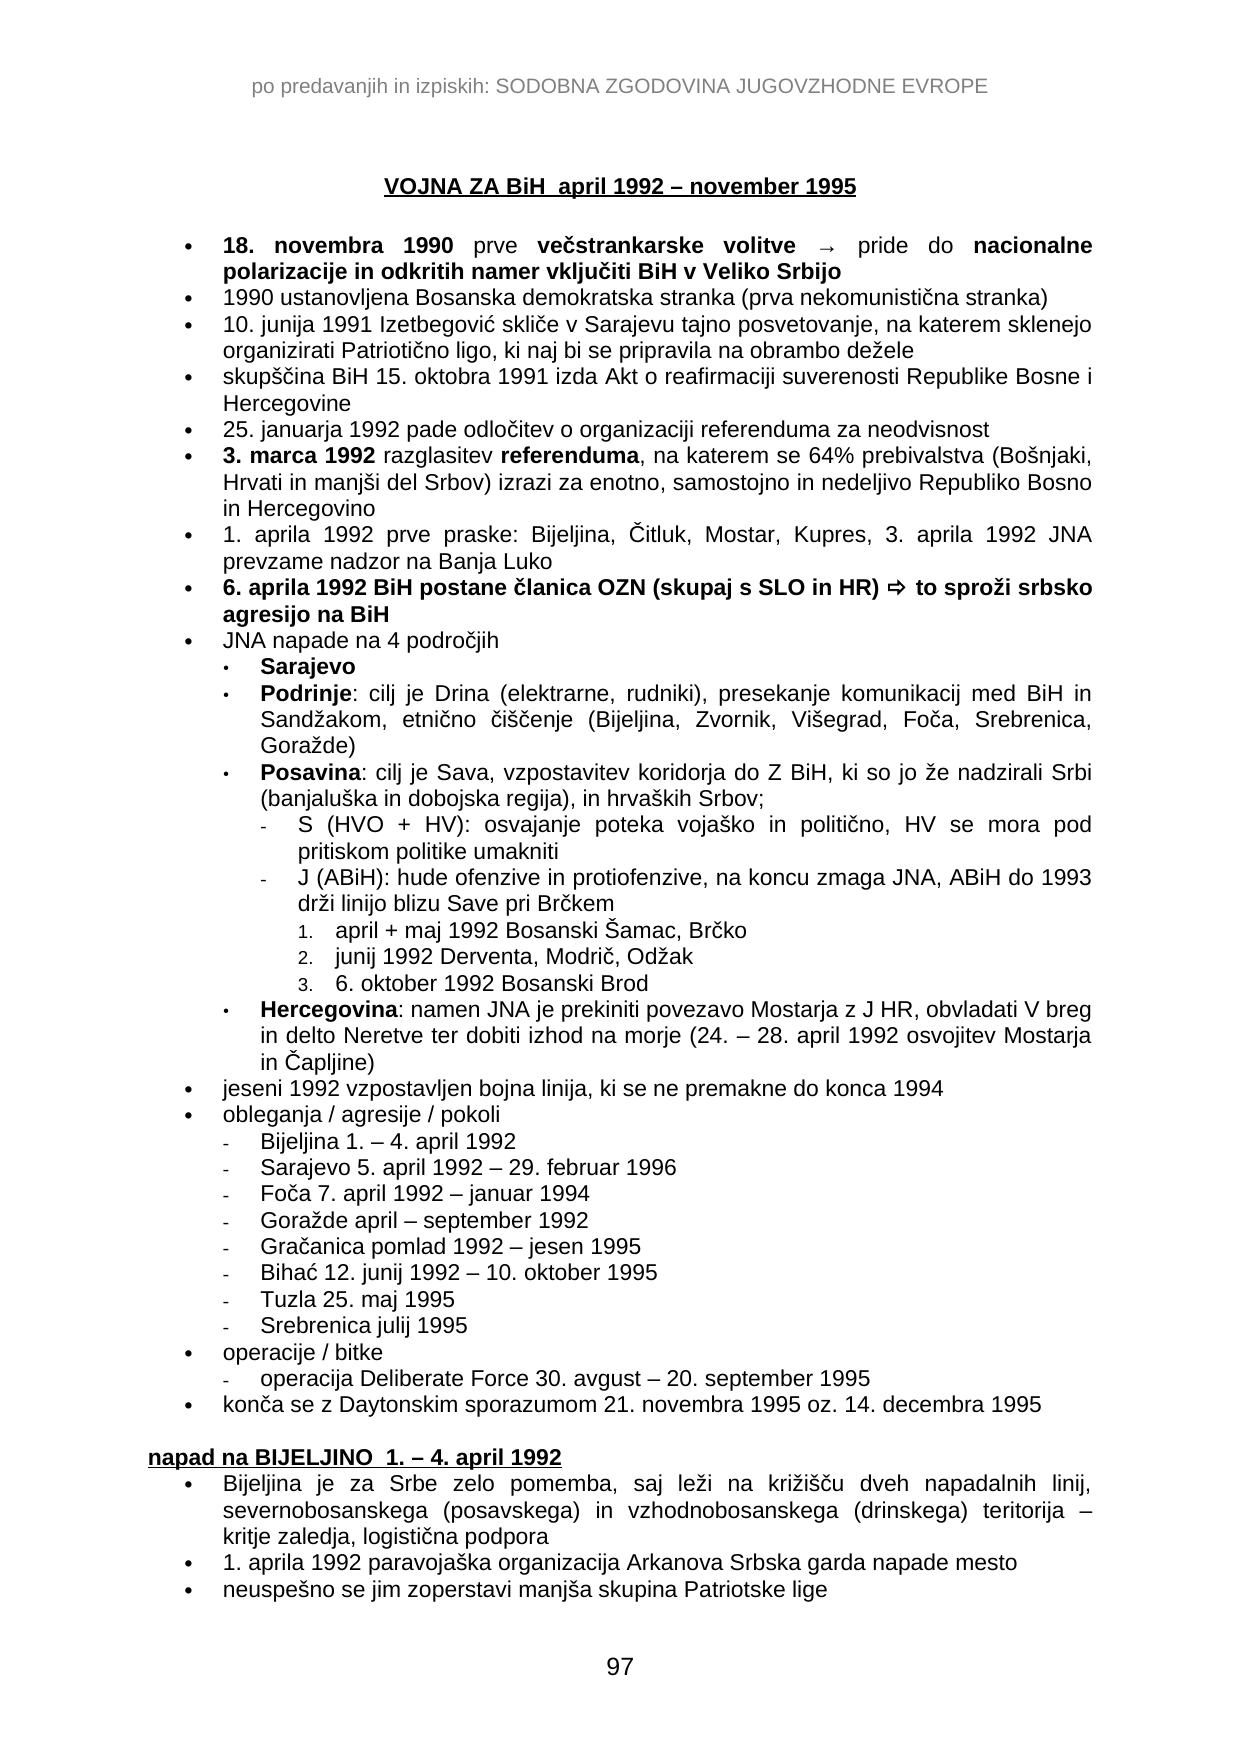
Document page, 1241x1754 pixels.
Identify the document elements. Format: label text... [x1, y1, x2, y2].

list Posavina: cilj je Sava, vzpostavitev koridorja do Z BiH, ki so jo že nadzirali Srbi (banjaluška in dobojska regija), in hrvaških Srbov; [223, 759, 1093, 811]
list Bijeljina 1. – 4. april 1992 [223, 1128, 1093, 1154]
list 1990 ustanovljena Bosanska demokratska stranka (prva nekomunistična stranka) [185, 284, 1093, 311]
list Bijeljina je za Srbe zelo pomemba, saj leži na križišču dveh napadalnih linij, severnobosanskega (posavskega) in vzhodnobosanskega (drinskega) teritorija – kritje zaledja, logistična podpora [185, 1470, 1093, 1549]
list skupščina BiH 15. oktobra 1991 izda Akt o reafirmaciji suverenosti Republike Bosne i Hercegovine [185, 363, 1093, 416]
list Hercegovina: namen JNA je prekiniti povezavo Mostarja z J HR, obvladati V breg in delto Neretve ter dobiti izhod na morje (24. – 28. april 1992 osvojitev Mostarja in Čapljine) [223, 996, 1093, 1075]
list operacije / bitke [185, 1338, 1093, 1365]
list Podrinje: cilj je Drina (elektrarne, rudniki), presekanje komunikacij med BiH in Sandžakom, etnično čiščenje (Bijeljina, Zvornik, Višegrad, Foča, Srebrenica, Goražde) [223, 679, 1093, 759]
list 3. marca 1992 razglasitev referenduma, na katerem se 64% prebivalstva (Bošnjaki, Hrvati in manjši del Srbov) izrazi za enotno, samostojno in nedeljivo Republiko Bosno in Hercegovino [185, 442, 1093, 521]
list konča se z Daytonskim sporazumom 21. novembra 1995 oz. 14. decembra 1995 [185, 1391, 1093, 1417]
list Srebrenica julij 1995 [223, 1312, 1093, 1338]
list 6. aprila 1992 BiH postane članica OZN (skupaj s SLO in HR)  to sproži srbsko agresijo na BiH [185, 574, 1093, 627]
list junij 1992 Derventa, Modrič, Odžak [298, 943, 1093, 969]
list 6. oktober 1992 Bosanski Brod [298, 969, 1093, 996]
list neuspešno se jim zoperstavi manjša skupina Patriotske lige [185, 1576, 1093, 1602]
list Foča 7. april 1992 – januar 1994 [223, 1180, 1093, 1207]
list obleganja / agresije / pokoli [185, 1101, 1093, 1128]
list Bihać 12. junij 1992 – 10. oktober 1995 [223, 1259, 1093, 1286]
list JNA napade na 4 področjih [185, 627, 1093, 653]
list Goražde april – september 1992 [223, 1207, 1093, 1233]
text napad na BIJELJINO 1. – 4. april 1992 [148, 1444, 1093, 1470]
list S (HVO + HV): osvajanje poteka vojaško in politično, HV se mora pod pritiskom politike umakniti [260, 811, 1093, 864]
list J (ABiH): hude ofenzive in protiofenzive, na koncu zmaga JNA, ABiH do 1993 drži linijo blizu Save pri Brčkem [260, 864, 1093, 917]
list 1. aprila 1992 prve praske: Bijeljina, Čitluk, Mostar, Kupres, 3. aprila 1992 JNA prevzame nadzor na Banja Luko [185, 521, 1093, 574]
list Sarajevo [223, 653, 1093, 679]
list 25. januarja 1992 pade odločitev o organizaciji referenduma za neodvisnost [185, 416, 1093, 442]
list Tuzla 25. maj 1995 [223, 1286, 1093, 1312]
list jeseni 1992 vzpostavljen bojna linija, ki se ne premakne do konca 1994 [185, 1075, 1093, 1101]
list Gračanica pomlad 1992 – jesen 1995 [223, 1233, 1093, 1259]
list 10. junija 1991 Izetbegović skliče v Sarajevu tajno posvetovanje, na katerem sklenejo organizirati Patriotično ligo, ki naj bi se pripravila na obrambo dežele [185, 311, 1093, 363]
list april + maj 1992 Bosanski Šamac, Brčko [298, 917, 1093, 943]
list 18. novembra 1990 prve večstrankarske volitve → pride do nacionalne polarizacije in odkritih namer vključiti BiH v Veliko Srbijo [185, 232, 1093, 284]
list 1. aprila 1992 paravojaška organizacija Arkanova Srbska garda napade mesto [185, 1549, 1093, 1576]
list Sarajevo 5. april 1992 – 29. februar 1996 [223, 1154, 1093, 1180]
list operacija Deliberate Force 30. avgust – 20. september 1995 [223, 1365, 1093, 1391]
subtitle VOJNA ZA BiH april 1992 – november 1995 [148, 173, 1093, 199]
